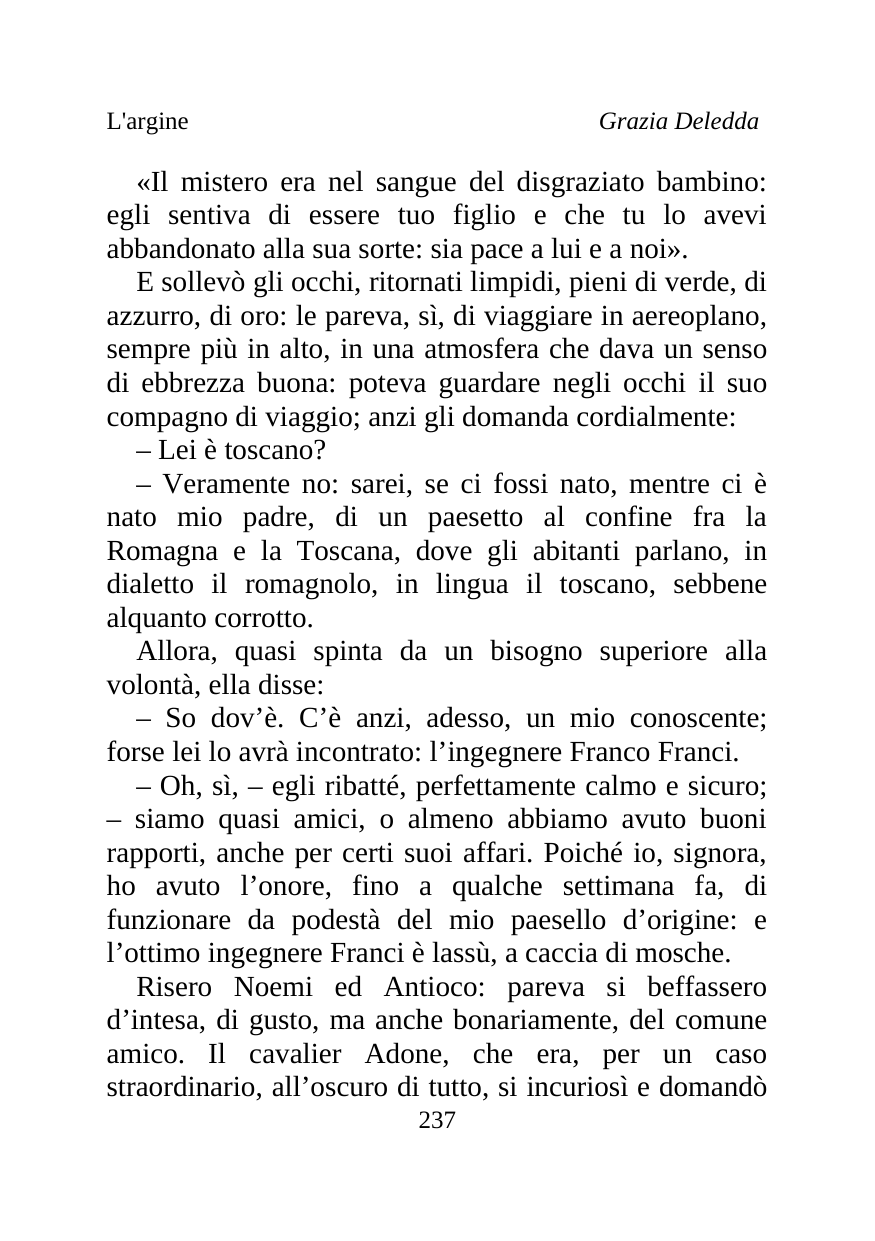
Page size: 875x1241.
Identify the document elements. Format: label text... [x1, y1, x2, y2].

text – Veramente no: sarei, se ci fossi nato, mentre ci è nato mio padre, di un paesetto al confine fra la Romagna e la Toscana, dove gli abitanti parlano, in dialetto il romagnolo, in lingua il toscano, sebbene alquanto corrotto. [106, 466, 768, 633]
text «Il mistero era nel sangue del disgraziato bambino: egli sentiva di essere tuo figlio e che tu lo avevi abbandonato alla sua sorte: sia pace a lui e a noi». [106, 164, 768, 264]
text Allora, quasi spinta da un bisogno superiore alla volontà, ella disse: [106, 633, 768, 701]
text Risero Noemi ed Antioco: pareva si beffassero d’intesa, di gusto, ma anche bonariamente, del comune amico. Il cavalier Adone, che era, per un caso straordinario, all’oscuro di tutto, si incuriosì e domandò [106, 969, 768, 1103]
text – Oh, sì, – egli ribatté, perfettamente calmo e sicuro; – siamo quasi amici, o almeno abbiamo avuto buoni rapporti, anche per certi suoi affari. Poiché io, signora, ho avuto l’onore, fino a qualche settimana fa, di funzionare da podestà del mio paesello d’origine: e l’ottimo ingegnere Franci è lassù, a caccia di mosche. [106, 768, 768, 969]
text E sollevò gli occhi, ritornati limpidi, pieni di verde, di azzurro, di oro: le pareva, sì, di viaggiare in aereoplano, sempre più in alto, in una atmosfera che dava un senso di ebbrezza buona: poteva guardare negli occhi il suo compagno di viaggio; anzi gli domanda cordialmente: [106, 264, 768, 432]
text – Lei è toscano? [106, 432, 768, 466]
text – So dov’è. C’è anzi, adesso, un mio conoscente; forse lei lo avrà incontrato: l’ingegnere Franco Franci. [106, 701, 768, 768]
